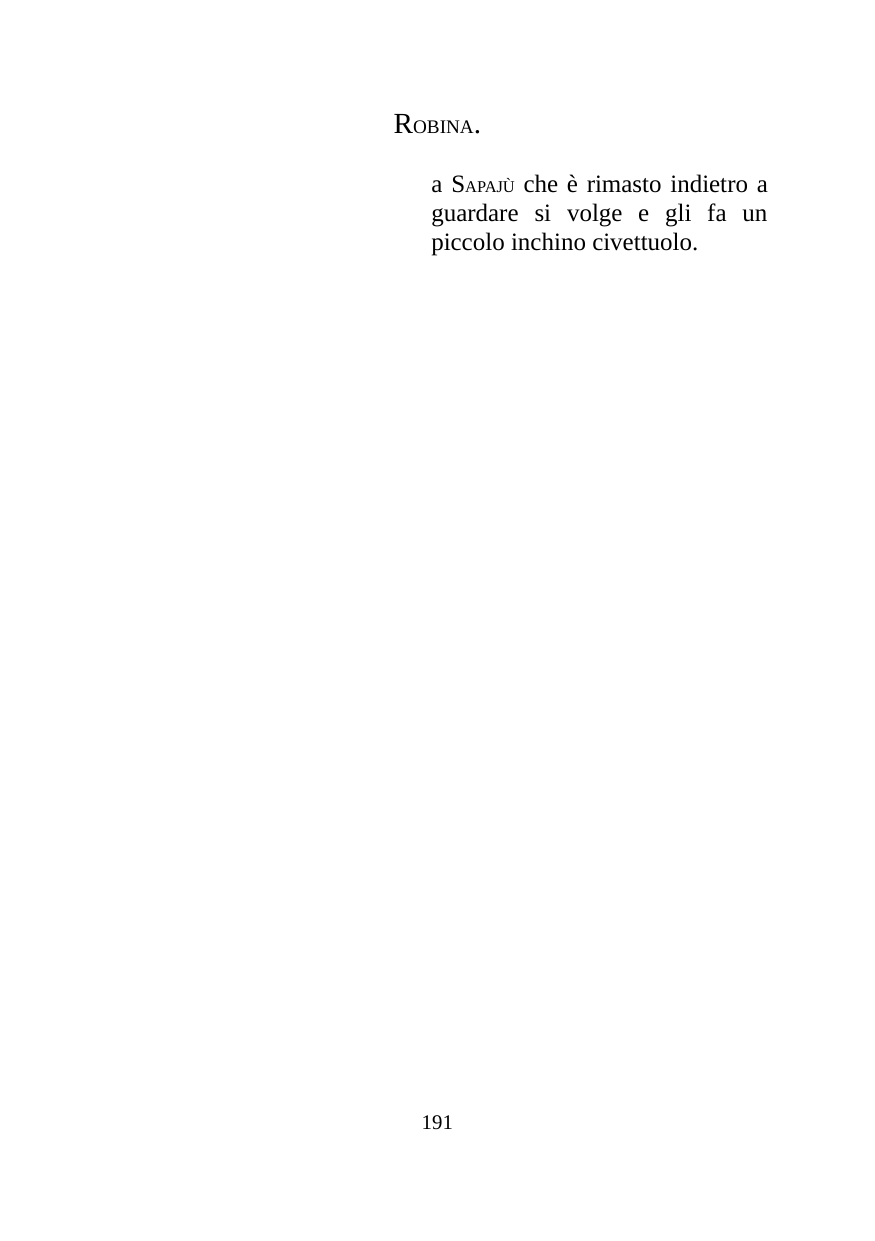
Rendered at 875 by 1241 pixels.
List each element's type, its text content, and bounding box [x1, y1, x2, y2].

text a Sapajù che è rimasto indietro a guardare si volge e gli fa un piccolo inchino civettuolo. [431, 169, 768, 256]
text Robina. [106, 106, 768, 140]
